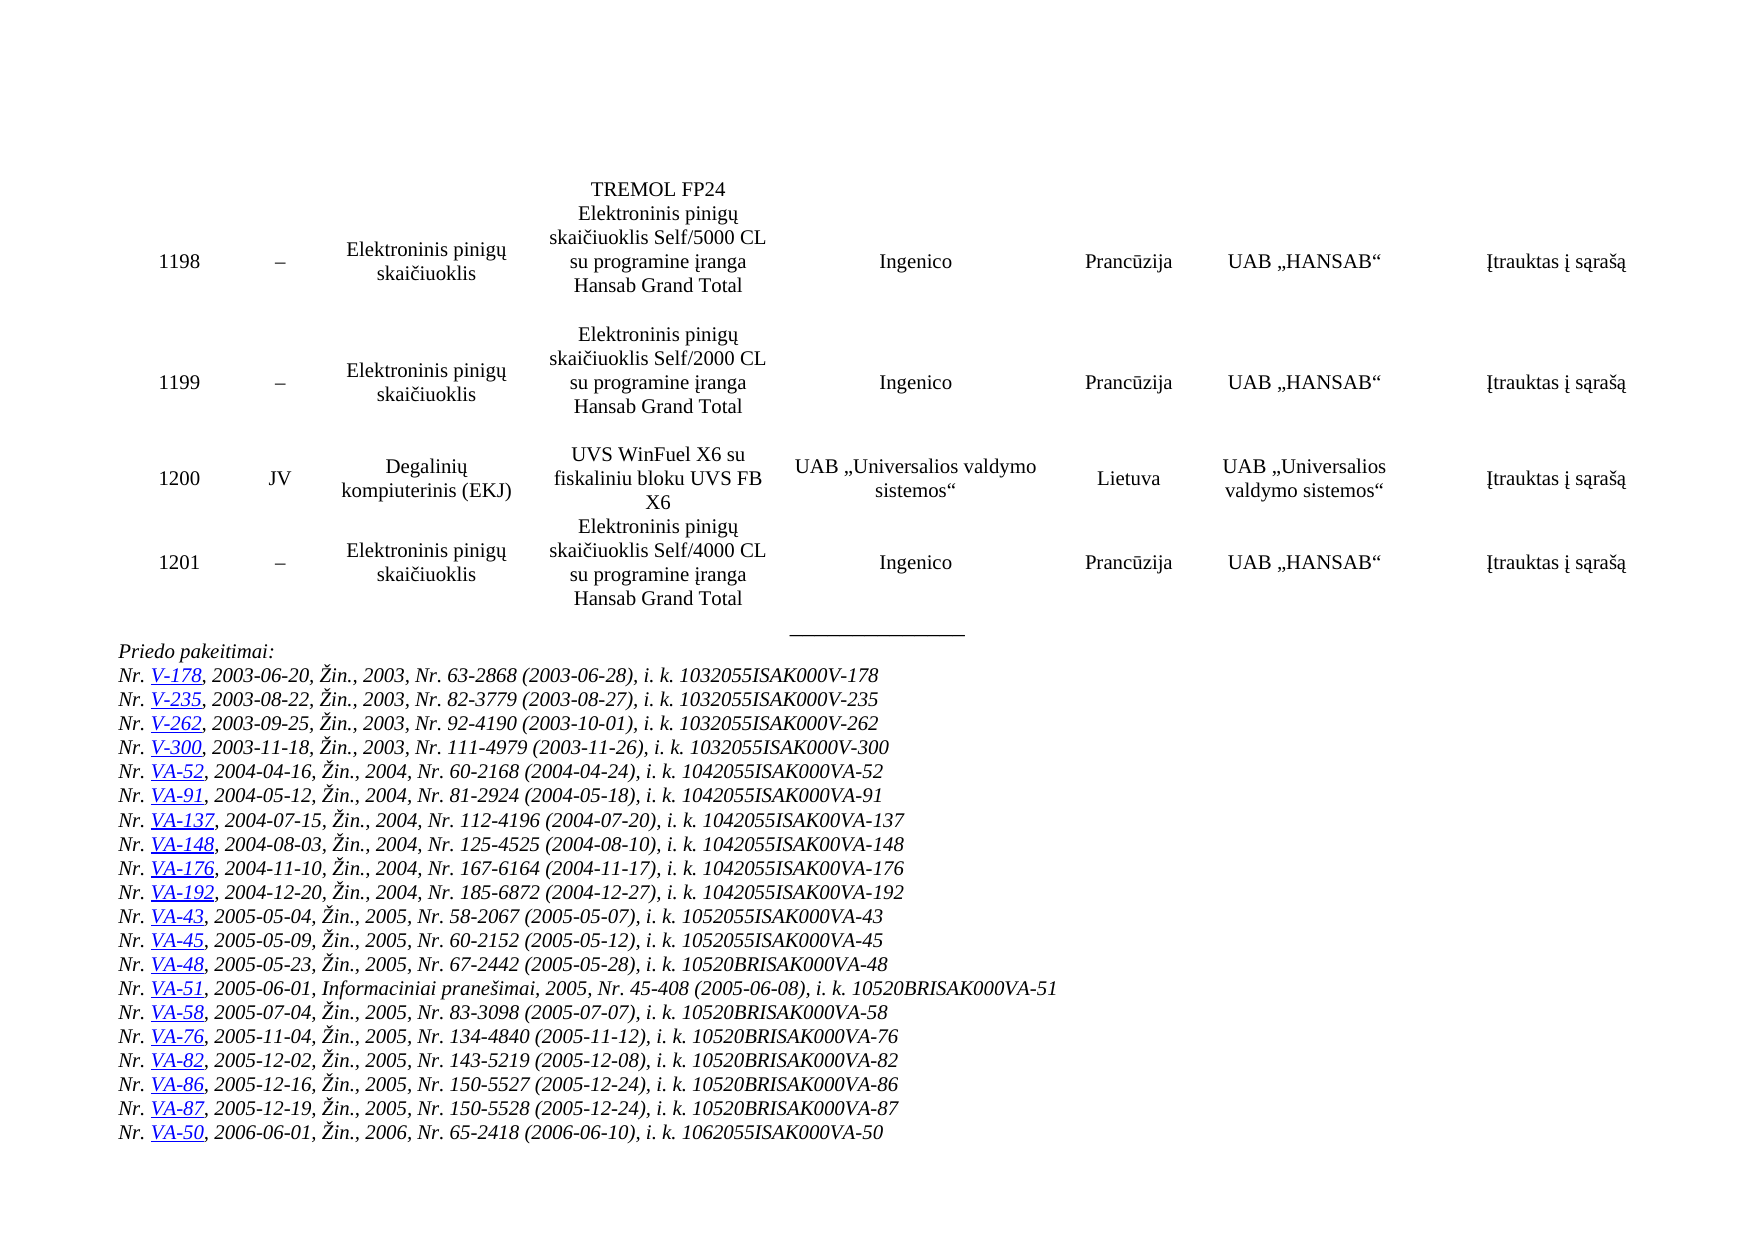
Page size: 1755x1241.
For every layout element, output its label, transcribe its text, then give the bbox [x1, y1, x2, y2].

text Nr. VA-58, 2005-07-04, Žin., 2005, Nr. 83-3098 (2005-07-07), i. k. 10520BRISAK000VA-58 [118, 1000, 1636, 1024]
table_cell JV [244, 442, 316, 514]
table_cell Elektroninis pinigų skaičiuoklis Self/5000 CL su programine įranga Hansab Grand Total [537, 201, 779, 322]
table_cell Įtrauktas į sąrašą [1403, 514, 1709, 610]
text Priedo pakeitimai: [118, 639, 1636, 663]
table_cell UAB „Universalios valdymo sistemos“ [1206, 442, 1403, 514]
table_cell – [244, 514, 316, 610]
table_cell UAB „HANSAB“ [1206, 201, 1403, 322]
text Nr. VA-45, 2005-05-09, Žin., 2005, Nr. 60-2152 (2005-05-12), i. k. 1052055ISAK000VA-45 [118, 928, 1636, 952]
text Nr. VA-148, 2004-08-03, Žin., 2004, Nr. 125-4525 (2004-08-10), i. k. 1042055ISAK00VA-148 [118, 832, 1636, 856]
text Nr. VA-48, 2005-05-23, Žin., 2005, Nr. 67-2442 (2005-05-28), i. k. 10520BRISAK000VA-48 [118, 952, 1636, 976]
table_cell Prancūzija [1052, 322, 1206, 442]
table_cell [316, 177, 537, 201]
text Nr. VA-76, 2005-11-04, Žin., 2005, Nr. 134-4840 (2005-11-12), i. k. 10520BRISAK000VA-76 [118, 1024, 1636, 1048]
table_cell 1201 [115, 514, 244, 610]
text Nr. VA-86, 2005-12-16, Žin., 2005, Nr. 150-5527 (2005-12-24), i. k. 10520BRISAK000VA-86 [118, 1072, 1636, 1096]
text Nr. V-262, 2003-09-25, Žin., 2003, Nr. 92-4190 (2003-10-01), i. k. 1032055ISAK000V-262 [118, 711, 1636, 735]
table_cell 1198 [115, 201, 244, 322]
text Nr. V-235, 2003-08-22, Žin., 2003, Nr. 82-3779 (2003-08-27), i. k. 1032055ISAK000V-235 [118, 687, 1636, 711]
table_cell Ingenico [779, 322, 1052, 442]
text Nr. VA-51, 2005-06-01, Informaciniai pranešimai, 2005, Nr. 45-408 (2005-06-08), i. k. 10520BRISAK000VA-51 [118, 976, 1636, 1000]
table_cell Lietuva [1052, 442, 1206, 514]
text Nr. V-178, 2003-06-20, Žin., 2003, Nr. 63-2868 (2003-06-28), i. k. 1032055ISAK000V-178 [118, 663, 1636, 687]
text Nr. VA-91, 2004-05-12, Žin., 2004, Nr. 81-2924 (2004-05-18), i. k. 1042055ISAK000VA-91 [118, 783, 1636, 807]
text Nr. VA-192, 2004-12-20, Žin., 2004, Nr. 185-6872 (2004-12-27), i. k. 1042055ISAK00VA-192 [118, 880, 1636, 904]
text Nr. V-300, 2003-11-18, Žin., 2003, Nr. 111-4979 (2003-11-26), i. k. 1032055ISAK000V-300 [118, 735, 1636, 759]
table_cell – [244, 322, 316, 442]
text Nr. VA-176, 2004-11-10, Žin., 2004, Nr. 167-6164 (2004-11-17), i. k. 1042055ISAK00VA-176 [118, 856, 1636, 880]
table_cell Įtrauktas į sąrašą [1403, 322, 1709, 442]
table_cell UAB „HANSAB“ [1206, 514, 1403, 610]
text Nr. VA-43, 2005-05-04, Žin., 2005, Nr. 58-2067 (2005-05-07), i. k. 1052055ISAK000VA-43 [118, 904, 1636, 928]
table_cell Prancūzija [1052, 201, 1206, 322]
table_cell Elektroninis pinigų skaičiuoklis [316, 322, 537, 442]
table_cell 1200 [115, 442, 244, 514]
table_cell Ingenico [779, 201, 1052, 322]
table_cell Prancūzija [1052, 514, 1206, 610]
text Nr. VA-137, 2004-07-15, Žin., 2004, Nr. 112-4196 (2004-07-20), i. k. 1042055ISAK00VA-137 [118, 807, 1636, 832]
table_cell [1403, 177, 1709, 201]
table_cell Degalinių kompiuterinis (EKJ) [316, 442, 537, 514]
text Nr. VA-50, 2006-06-01, Žin., 2006, Nr. 65-2418 (2006-06-10), i. k. 1062055ISAK000VA-50 [118, 1120, 1636, 1144]
text Nr. VA-87, 2005-12-19, Žin., 2005, Nr. 150-5528 (2005-12-24), i. k. 10520BRISAK000VA-87 [118, 1096, 1636, 1120]
table_cell TREMOL FP24 [537, 177, 779, 201]
text Nr. VA-82, 2005-12-02, Žin., 2005, Nr. 143-5219 (2005-12-08), i. k. 10520BRISAK000VA-82 [118, 1048, 1636, 1072]
text Nr. VA-52, 2004-04-16, Žin., 2004, Nr. 60-2168 (2004-04-24), i. k. 1042055ISAK000VA-52 [118, 759, 1636, 783]
table_cell Elektroninis pinigų skaičiuoklis Self/4000 CL su programine įranga Hansab Grand Total [537, 514, 779, 610]
table_cell Elektroninis pinigų skaičiuoklis Self/2000 CL su programine įranga Hansab Grand Total [537, 322, 779, 442]
table_cell – [244, 201, 316, 322]
table_cell Ingenico [779, 514, 1052, 610]
table_cell Įtrauktas į sąrašą [1403, 201, 1709, 322]
table_cell [244, 177, 316, 201]
table_cell UAB „HANSAB“ [1206, 322, 1403, 442]
table_cell [779, 177, 1052, 201]
table_cell UVS WinFuel X6 su fiskaliniu bloku UVS FB X6 [537, 442, 779, 514]
table_cell [1206, 177, 1403, 201]
table_cell Įtrauktas į sąrašą [1403, 442, 1709, 514]
table_cell Elektroninis pinigų skaičiuoklis [316, 201, 537, 322]
table_cell [115, 177, 244, 201]
table_cell 1199 [115, 322, 244, 442]
table_cell UAB „Universalios valdymo sistemos“ [779, 442, 1052, 514]
text ______________ [118, 610, 1636, 639]
table_cell Elektroninis pinigų skaičiuoklis [316, 514, 537, 610]
table_cell [1052, 177, 1206, 201]
